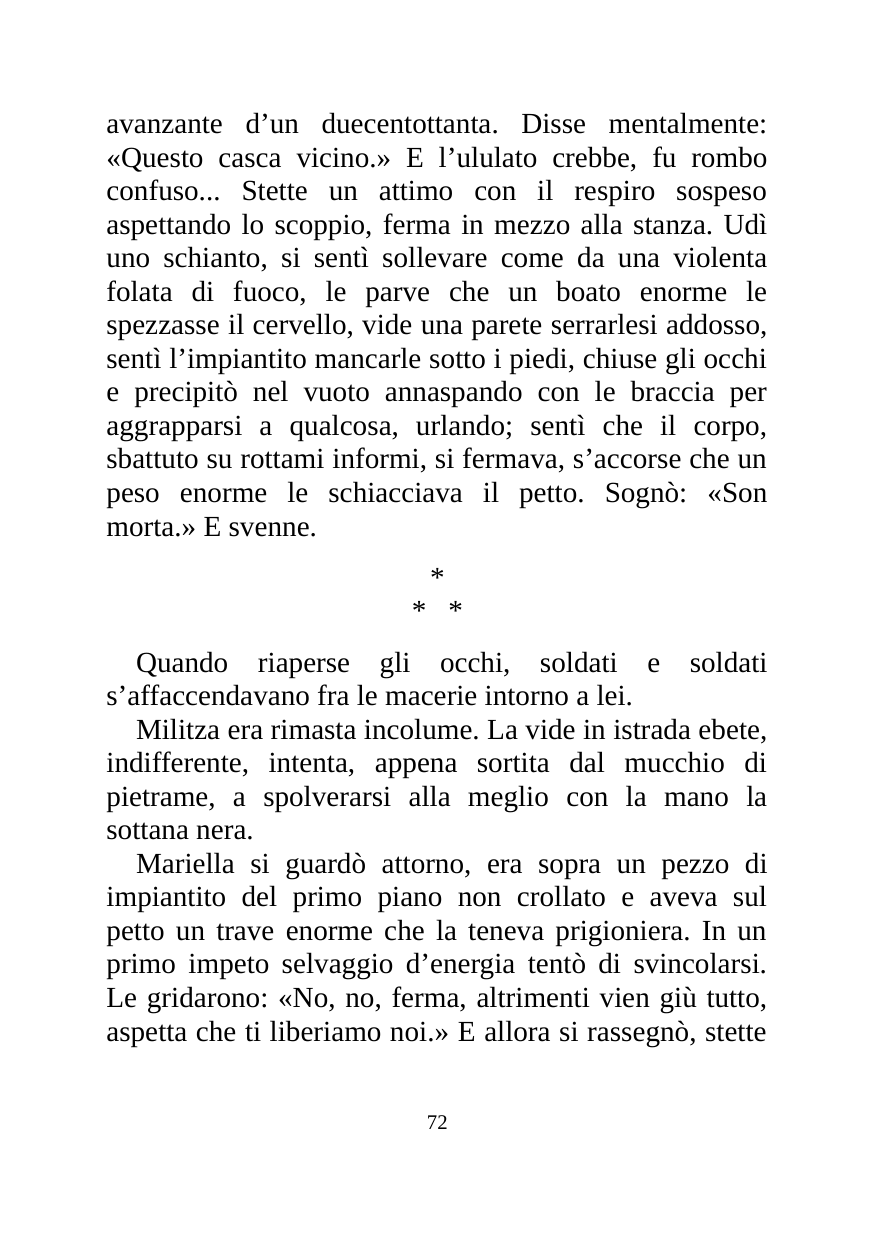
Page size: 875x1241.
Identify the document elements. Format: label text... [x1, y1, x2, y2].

text * * * [106, 560, 768, 627]
text Quando riaperse gli occhi, soldati e soldati s’affaccendavano fra le macerie intorno a lei. [106, 645, 768, 712]
text Mariella si guardò attorno, era sopra un pezzo di impiantito del primo piano non crollato e aveva sul petto un trave enorme che la teneva prigioniera. In un primo impeto selvaggio d’energia tentò di svincolarsi. Le gridarono: «No, no, ferma, altrimenti vien giù tutto, aspetta che ti liberiamo noi.» E allora si rassegnò, stette [106, 846, 768, 1047]
text avanzante d’un duecentottanta. Disse mentalmente: «Questo casca vicino.» E l’ululato crebbe, fu rombo confuso... Stette un attimo con il respiro sospeso aspettando lo scoppio, ferma in mezzo alla stanza. Udì uno schianto, si sentì sollevare come da una violenta folata di fuoco, le parve che un boato enorme le spezzasse il cervello, vide una parete serrarlesi addosso, sentì l’impiantito mancarle sotto i piedi, chiuse gli occhi e precipitò nel vuoto annaspando con le braccia per aggrapparsi a qualcosa, urlando; sentì che il corpo, sbattuto su rottami informi, si fermava, s’accorse che un peso enorme le schiacciava il petto. Sognò: «Son morta.» E svenne. [106, 106, 768, 542]
text Militza era rimasta incolume. La vide in istrada ebete, indifferente, intenta, appena sortita dal mucchio di pietrame, a spolverarsi alla meglio con la mano la sottana nera. [106, 712, 768, 846]
